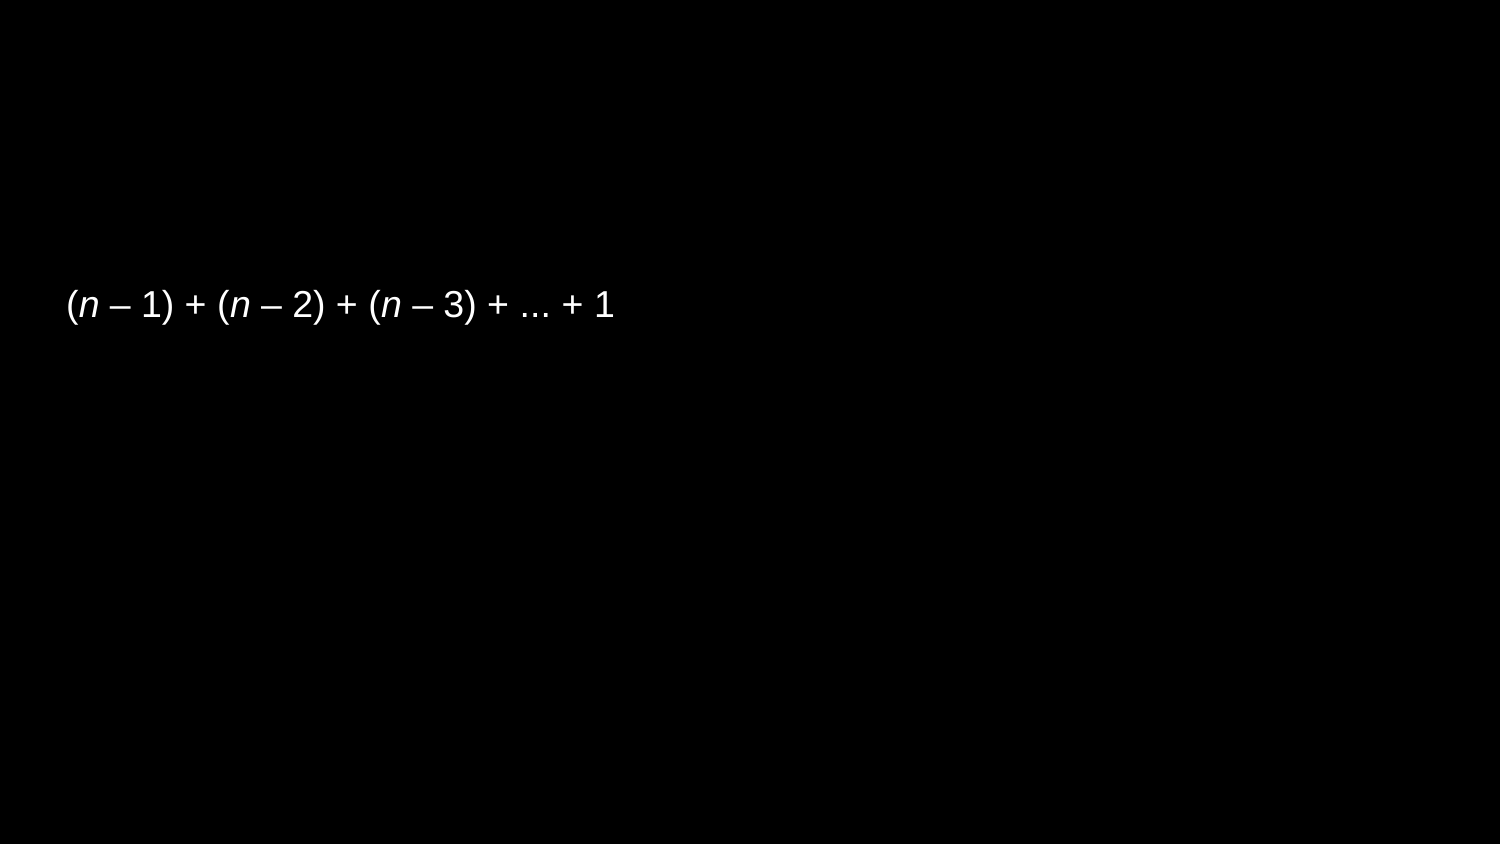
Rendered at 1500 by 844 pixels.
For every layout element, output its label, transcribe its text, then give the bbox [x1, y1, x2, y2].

list (n – 1) + (n – 2) + (n – 3) + ... + 1 [51, 189, 1449, 750]
